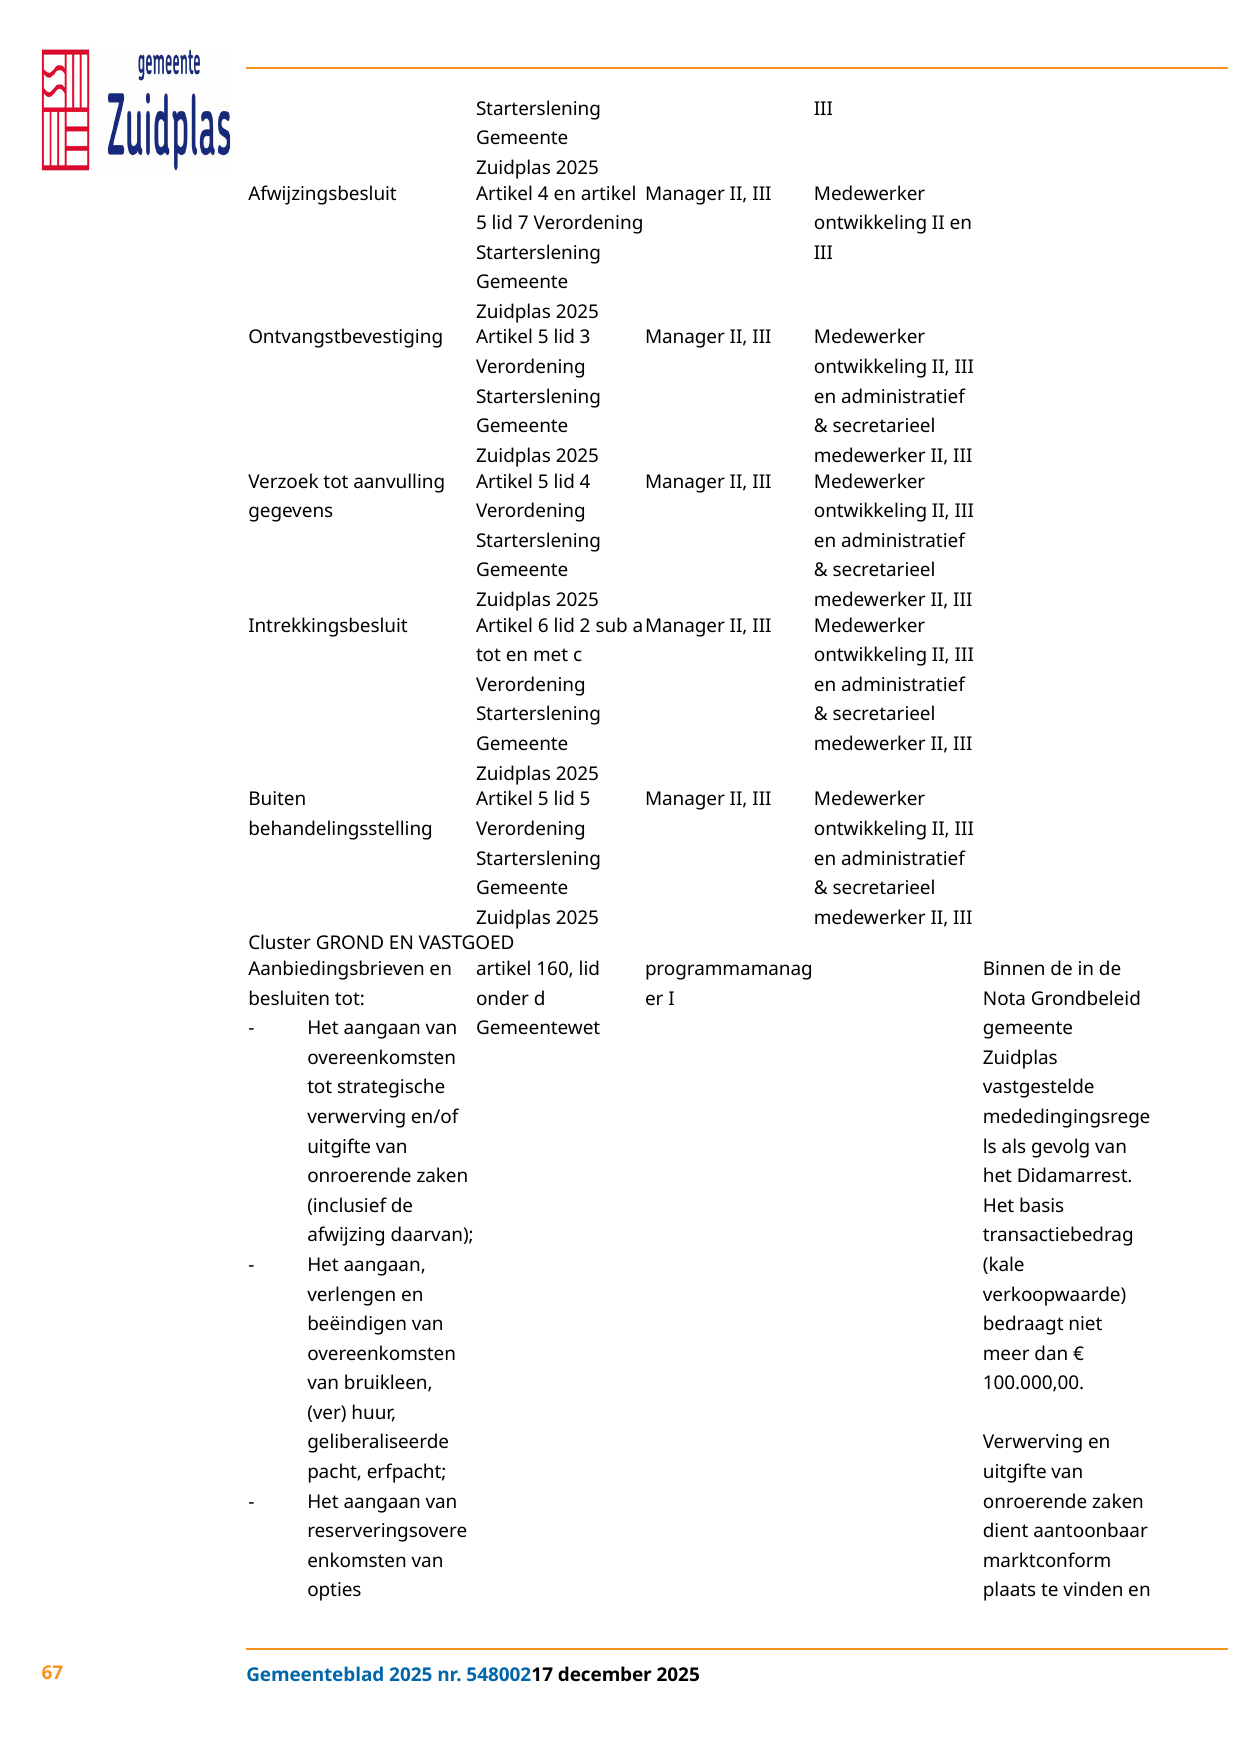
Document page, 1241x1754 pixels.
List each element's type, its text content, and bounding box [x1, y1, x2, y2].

table_cell [983, 786, 1152, 929]
table_cell Cluster GROND EN VASTGOED [248, 930, 1152, 955]
table_cell [983, 95, 1152, 180]
table_cell Artikel 4 en artikel 5 lid 7 Verordening Starterslening Gemeente Zuidplas 2025 [476, 180, 645, 324]
table_cell Starterslening Gemeente Zuidplas 2025 [476, 95, 645, 180]
table_cell Artikel 5 lid 4 Verordening Starterslening Gemeente Zuidplas 2025 [476, 468, 645, 612]
table_cell Binnen de in de Nota Grondbeleid gemeente Zuidplas vastgestelde mededingingsregels als gevolg van het Didamarrest. Het basis transactiebedrag (kale verkoopwaarde) bedraagt niet meer dan € 100.000,00. Verwerving en uitgifte van onroerende zaken dient aantoonbaar marktconform plaats te vinden en [983, 955, 1152, 1602]
table_cell Medewerker ontwikkeling II en III [814, 180, 983, 324]
table_cell Artikel 5 lid 3 Verordening Starterslening Gemeente Zuidplas 2025 [476, 324, 645, 468]
table_cell [248, 95, 476, 180]
table_cell Manager II, III [645, 612, 814, 786]
table_cell [983, 612, 1152, 786]
table_cell Medewerker ontwikkeling II, III en administratief & secretarieel medewerker II, III [814, 612, 983, 786]
table_cell Verzoek tot aanvulling gegevens [248, 468, 476, 612]
table_cell [814, 955, 983, 1602]
table_cell Intrekkingsbesluit [248, 612, 476, 786]
table_cell programmamanager I [645, 955, 814, 1602]
table_cell Manager II, III [645, 324, 814, 468]
picture [41, 47, 231, 172]
table_cell Medewerker ontwikkeling II, III en administratief & secretarieel medewerker II, III [814, 786, 983, 929]
table_cell Artikel 6 lid 2 sub a tot en met c Verordening Starterslening Gemeente Zuidplas 2025 [476, 612, 645, 786]
table_cell [983, 180, 1152, 324]
table_cell Medewerker ontwikkeling II, III en administratief & secretarieel medewerker II, III [814, 324, 983, 468]
table_cell Artikel 5 lid 5 Verordening Starterslening Gemeente Zuidplas 2025 [476, 786, 645, 929]
table_cell Buiten behandelingsstelling [248, 786, 476, 929]
table_cell Aanbiedingsbrieven en besluiten tot: Het aangaan van overeenkomsten tot strategische verwerving en/of uitgifte van onroerende zaken (inclusief de afwijzing daarvan); Het aangaan, verlengen en beëindigen van overeenkomsten van bruikleen, (ver) huur, geliberaliseerde pacht, erfpacht; Het aangaan van reserveringsovereenkomsten van opties [248, 955, 476, 1602]
table_cell Manager II, III [645, 786, 814, 929]
table_cell Medewerker ontwikkeling II, III en administratief & secretarieel medewerker II, III [814, 468, 983, 612]
table_cell Manager II, III [645, 180, 814, 324]
table_cell [983, 324, 1152, 468]
table_cell [645, 95, 814, 180]
table_cell Manager II, III [645, 468, 814, 612]
table_cell III [814, 95, 983, 180]
table_cell Ontvangstbevestiging [248, 324, 476, 468]
table_cell artikel 160, lid onder d Gemeentewet [476, 955, 645, 1602]
table_cell Afwijzingsbesluit [248, 180, 476, 324]
table_cell [983, 468, 1152, 612]
